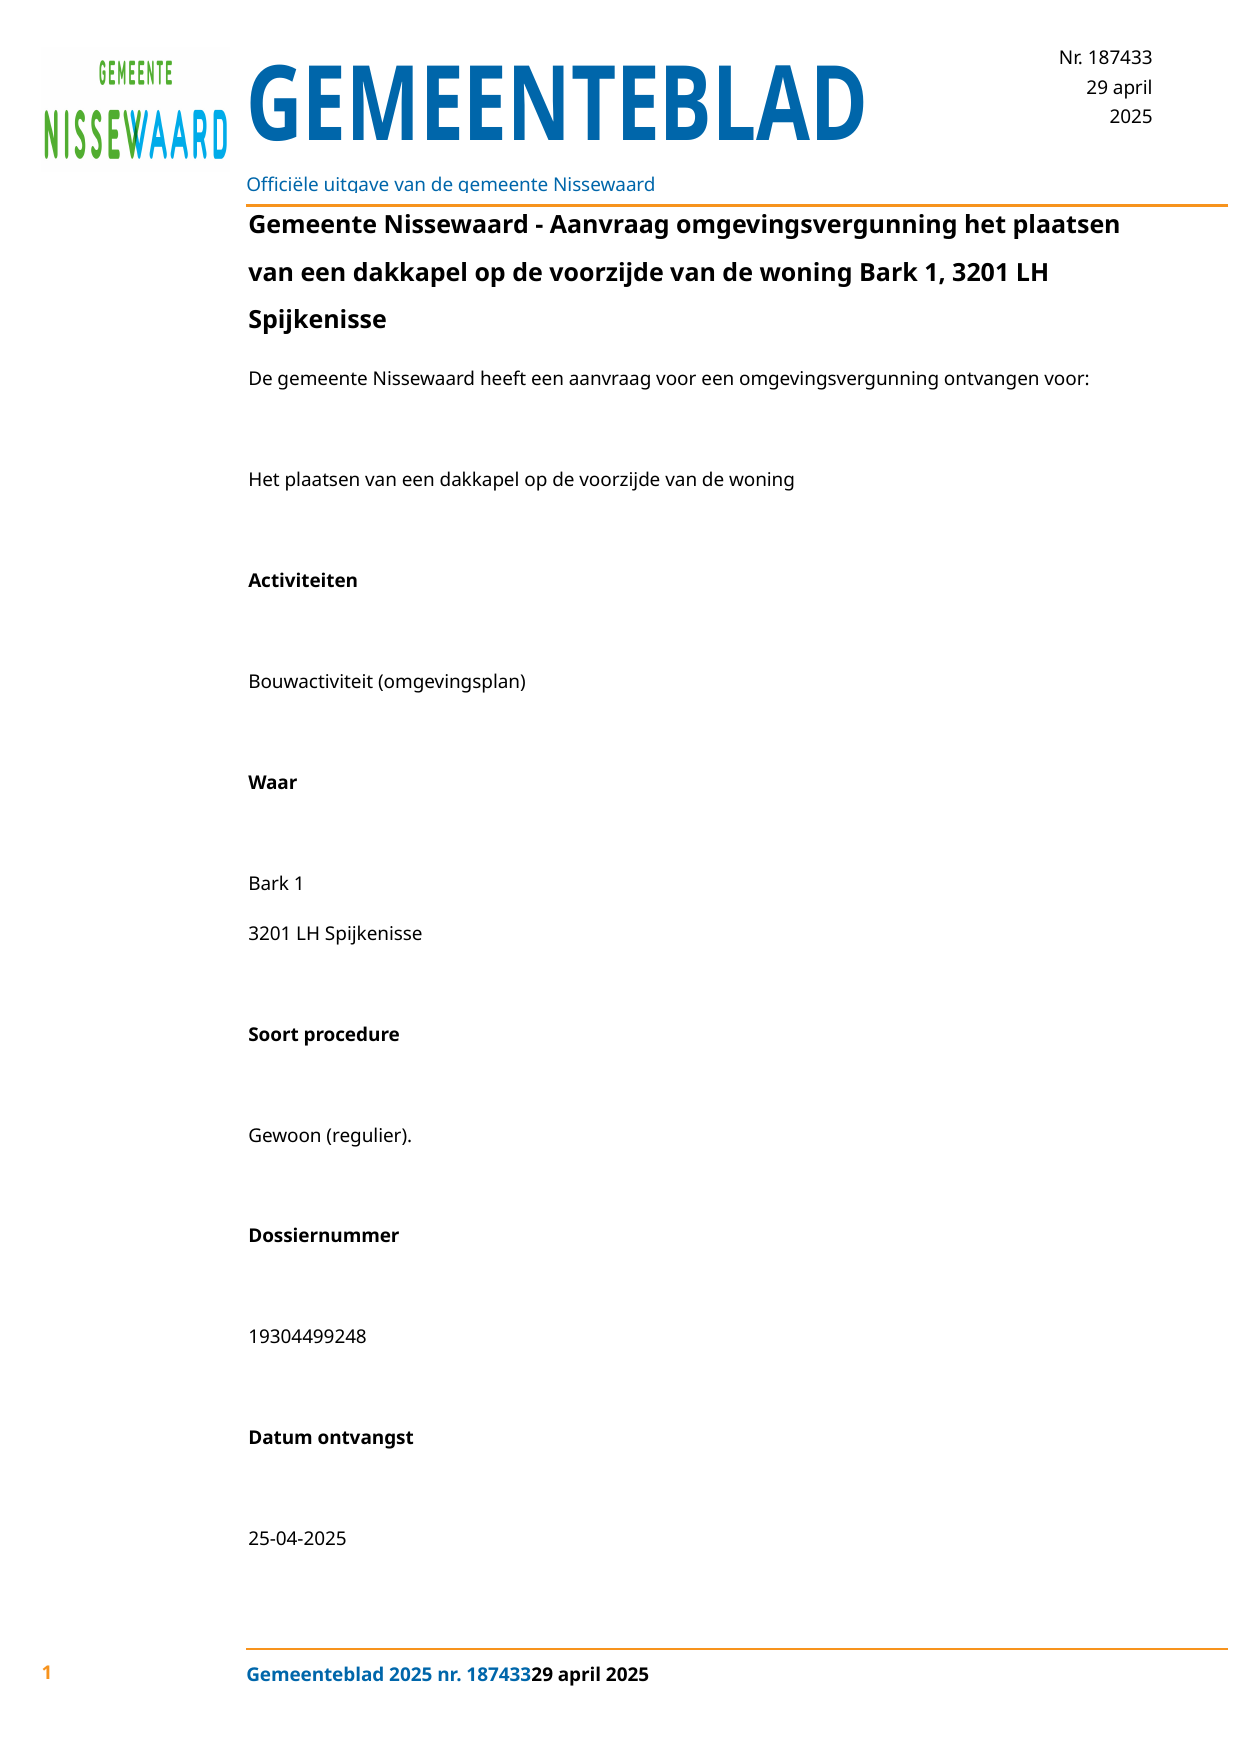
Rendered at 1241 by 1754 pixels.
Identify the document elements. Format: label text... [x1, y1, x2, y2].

text Dossiernummer [248, 1223, 1152, 1248]
text Bouwactiviteit (omgevingsplan) [248, 668, 1152, 694]
text 25-04-2025 [248, 1525, 1152, 1551]
text 3201 LH Spijkenisse [248, 920, 1152, 946]
text De gemeente Nissewaard heeft een aanvraag voor een omgevingsvergunning ontvangen voor: [248, 366, 1152, 391]
text Waar [248, 769, 1152, 794]
text 19304499248 [248, 1323, 1152, 1349]
text Gemeente Nissewaard - Aanvraag omgevingsvergunning het plaatsen van een dakkapel op de voorzijde van de woning Bark 1, 3201 LH Spijkenisse [248, 207, 1152, 336]
text Datum ontvangst [248, 1424, 1152, 1450]
picture [41, 47, 231, 172]
text Gewoon (regulier). [248, 1122, 1152, 1147]
text Het plaatsen van een dakkapel op de voorzijde van de woning [248, 466, 1152, 492]
text Soort procedure [248, 1021, 1152, 1047]
text Activiteiten [248, 567, 1152, 593]
text Bark 1 [248, 870, 1152, 895]
